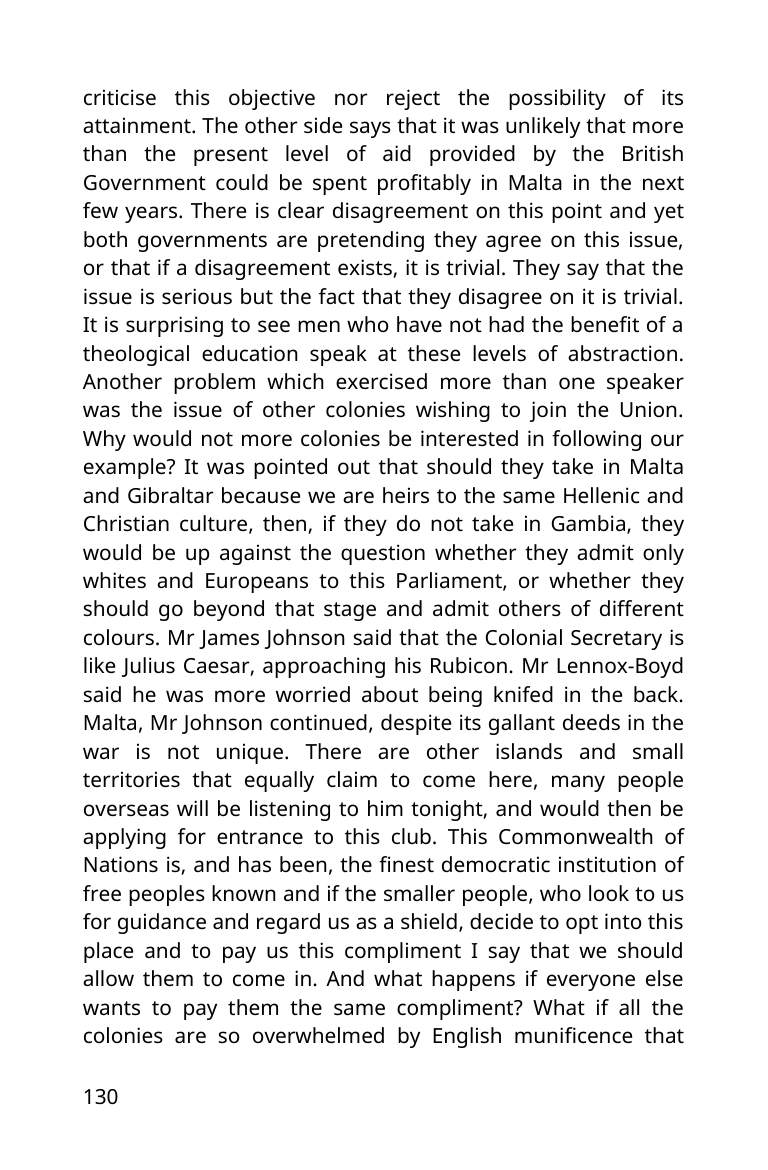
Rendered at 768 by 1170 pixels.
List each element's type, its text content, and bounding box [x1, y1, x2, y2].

text criticise this objective nor reject the possibility of its attainment. The other side says that it was unlikely that more than the present level of aid provided by the British Government could be spent profitably in Malta in the next few years. There is clear disagreement on this point and yet both governments are pretending they agree on this issue, or that if a disagreement exists, it is trivial. They say that the issue is serious but the fact that they disagree on it is trivial. It is surprising to see men who have not had the benefit of a theological education speak at these levels of abstraction. Another problem which exercised more than one speaker was the issue of other colonies wishing to join the Union. Why would not more colonies be interested in following our example? It was pointed out that should they take in Malta and Gibraltar because we are heirs to the same Hellenic and Christian culture, then, if they do not take in Gambia, they would be up against the question whether they admit only whites and Europeans to this Parliament, or whether they should go beyond that stage and admit others of different colours. Mr James Johnson said that the Colonial Secretary is like Julius Caesar, approaching his Rubicon. Mr Lennox-Boyd said he was more worried about being knifed in the back. Malta, Mr Johnson continued, despite its gallant deeds in the war is not unique. There are other islands and small territories that equally claim to come here, many people overseas will be listening to him tonight, and would then be applying for entrance to this club. This Commonwealth of Nations is, and has been, the finest democratic institution of free peoples known and if the smaller people, who look to us for guidance and regard us as a shield, decide to opt into this place and to pay us this compliment I say that we should allow them to come in. And what happens if everyone else wants to pay them the same compliment? What if all the colonies are so overwhelmed by English munificence that [83, 83, 685, 1049]
